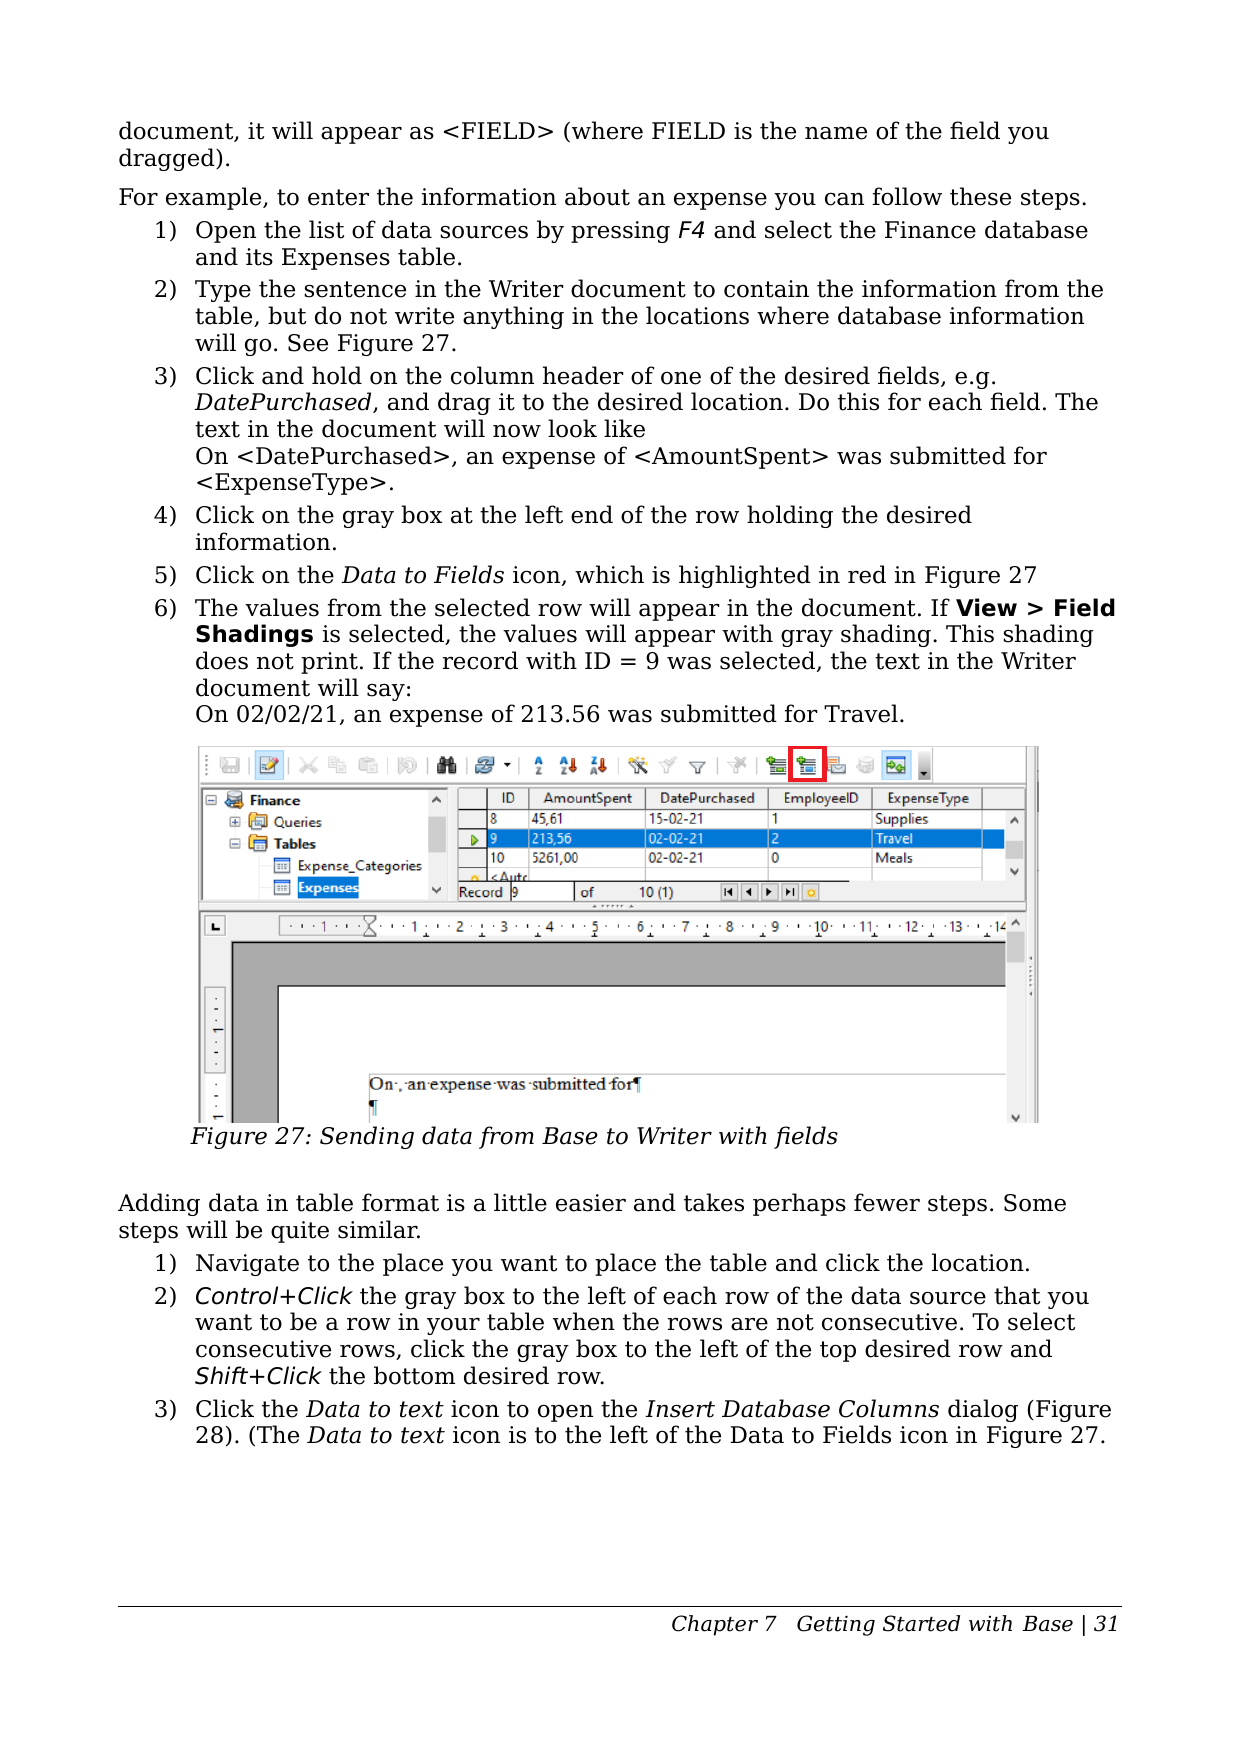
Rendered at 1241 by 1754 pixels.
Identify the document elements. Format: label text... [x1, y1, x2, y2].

text document, it will appear as <FIELD> (where FIELD is the name of the field you dragged). [118, 118, 1122, 171]
list Open the list of data sources by pressing F4 and select the Finance database and its Expenses table. [177, 217, 1122, 270]
list Click the Data to text icon to open the Insert Database Columns dialog (Figure 28). (The Data to text icon is to the left of the Data to Fields icon in Figure 27. [177, 1396, 1122, 1449]
list Click on the gray box at the left end of the row holding the desired information. [177, 502, 1122, 556]
list Control+Click the gray box to the left of each row of the data source that you want to be a row in your table when the rows are not consecutive. To select consecutive rows, click the gray box to the left of the top desired row and Shift+Click the bottom desired row. [177, 1283, 1122, 1389]
picture [198, 746, 1039, 1123]
list For example, to enter the information about an expense you can follow these steps. [118, 184, 1122, 211]
list Adding data in table format is a little easier and takes perhaps fewer steps. Some steps will be quite similar. [118, 1190, 1122, 1243]
list Click on the Data to Fields icon, which is highlighted in red in Figure 27 [177, 562, 1122, 589]
list Figure 27: Sending data from Base to Writer with fields [191, 1123, 1046, 1149]
list Type the sentence in the Writer document to contain the information from the table, but do not write anything in the locations where database information will go. See Figure 27. [177, 277, 1122, 357]
list The values from the selected row will appear in the document. If View > Field Shadings is selected, the values will appear with gray shading. This shading does not print. If the record with ID = 9 was selected, the text in the Writer document will say: On 02/02/21, an expense of 213.56 was submitted for Travel. [177, 595, 1122, 728]
list Navigate to the place you want to place the table and click the location. [177, 1250, 1122, 1277]
list Click and hold on the column header of one of the desired fields, e.g. DatePurchased, and drag it to the desired location. Do this for each field. The text in the document will now look like On <DatePurchased>, an expense of <AmountSpent> was submitted for <ExpenseType>. [177, 363, 1122, 496]
